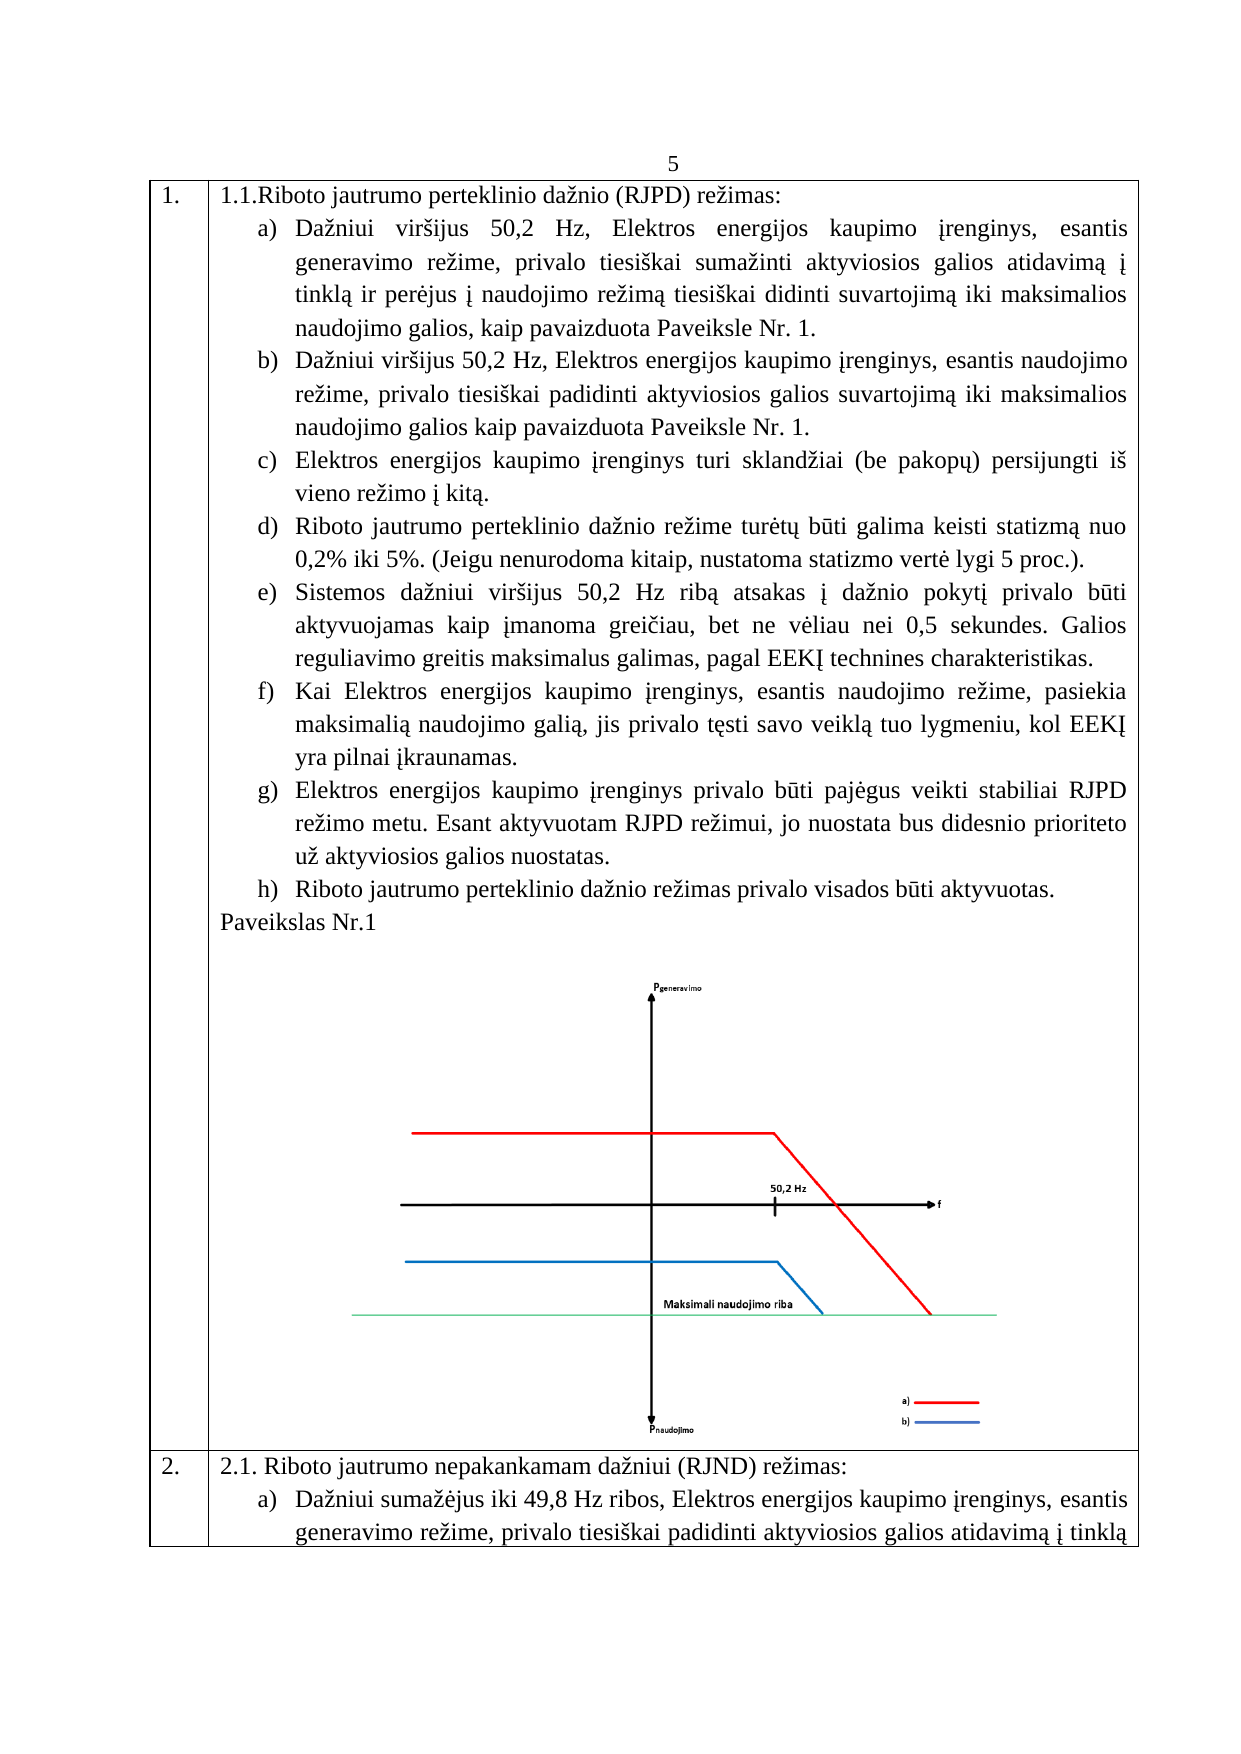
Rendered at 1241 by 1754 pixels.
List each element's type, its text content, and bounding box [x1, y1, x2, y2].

table_cell 1. [151, 181, 208, 1450]
table_cell 2.1. Riboto jautrumo nepakankamam dažniui (RJND) režimas: a) Dažniui sumažėjus iki 49,8 Hz ribos, Elektros energijos kaupimo įrenginys, esantis generavimo režime, privalo tiesiškai padidinti aktyviosios galios atidavimą į tinklą [209, 1451, 1138, 1546]
table_cell 1.1.Riboto jautrumo perteklinio dažnio (RJPD) režimas: a) Dažniui viršijus 50,2 Hz, Elektros energijos kaupimo įrenginys, esantis generavimo režime, privalo tiesiškai sumažinti aktyviosios galios atidavimą į tinklą ir perėjus į naudojimo režimą tiesiškai didinti suvartojimą iki maksimalios naudojimo galios, kaip pavaizduota Paveiksle Nr. 1. b) Dažniui viršijus 50,2 Hz, Elektros energijos kaupimo įrenginys, esantis naudojimo režime, privalo tiesiškai padidinti aktyviosios galios suvartojimą iki maksimalios naudojimo galios kaip pavaizduota Paveiksle Nr. 1. c) Elektros energijos kaupimo įrenginys turi sklandžiai (be pakopų) persijungti iš vieno režimo į kitą. d) Riboto jautrumo perteklinio dažnio režime turėtų būti galima keisti statizmą nuo 0,2% iki 5%. (Jeigu nenurodoma kitaip, nustatoma statizmo vertė lygi 5 proc.). e) Sistemos dažniui viršijus 50,2 Hz ribą atsakas į dažnio pokytį privalo būti aktyvuojamas kaip įmanoma greičiau, bet ne vėliau nei 0,5 sekundes. Galios reguliavimo greitis maksimalus galimas, pagal EEKĮ technines charakteristikas. f) Kai Elektros energijos kaupimo įrenginys, esantis naudojimo režime, pasiekia maksimalią naudojimo galią, jis privalo tęsti savo veiklą tuo lygmeniu, kol EEKĮ yra pilnai įkraunamas. g) Elektros energijos kaupimo įrenginys privalo būti pajėgus veikti stabiliai RJPD režimo metu. Esant aktyvuotam RJPD režimui, jo nuostata bus didesnio prioriteto už aktyviosios galios nuostatas. h) Riboto jautrumo perteklinio dažnio režimas privalo visados būti aktyvuotas. Paveikslas Nr.1 [209, 181, 1138, 1450]
table_cell 2. [151, 1451, 208, 1546]
